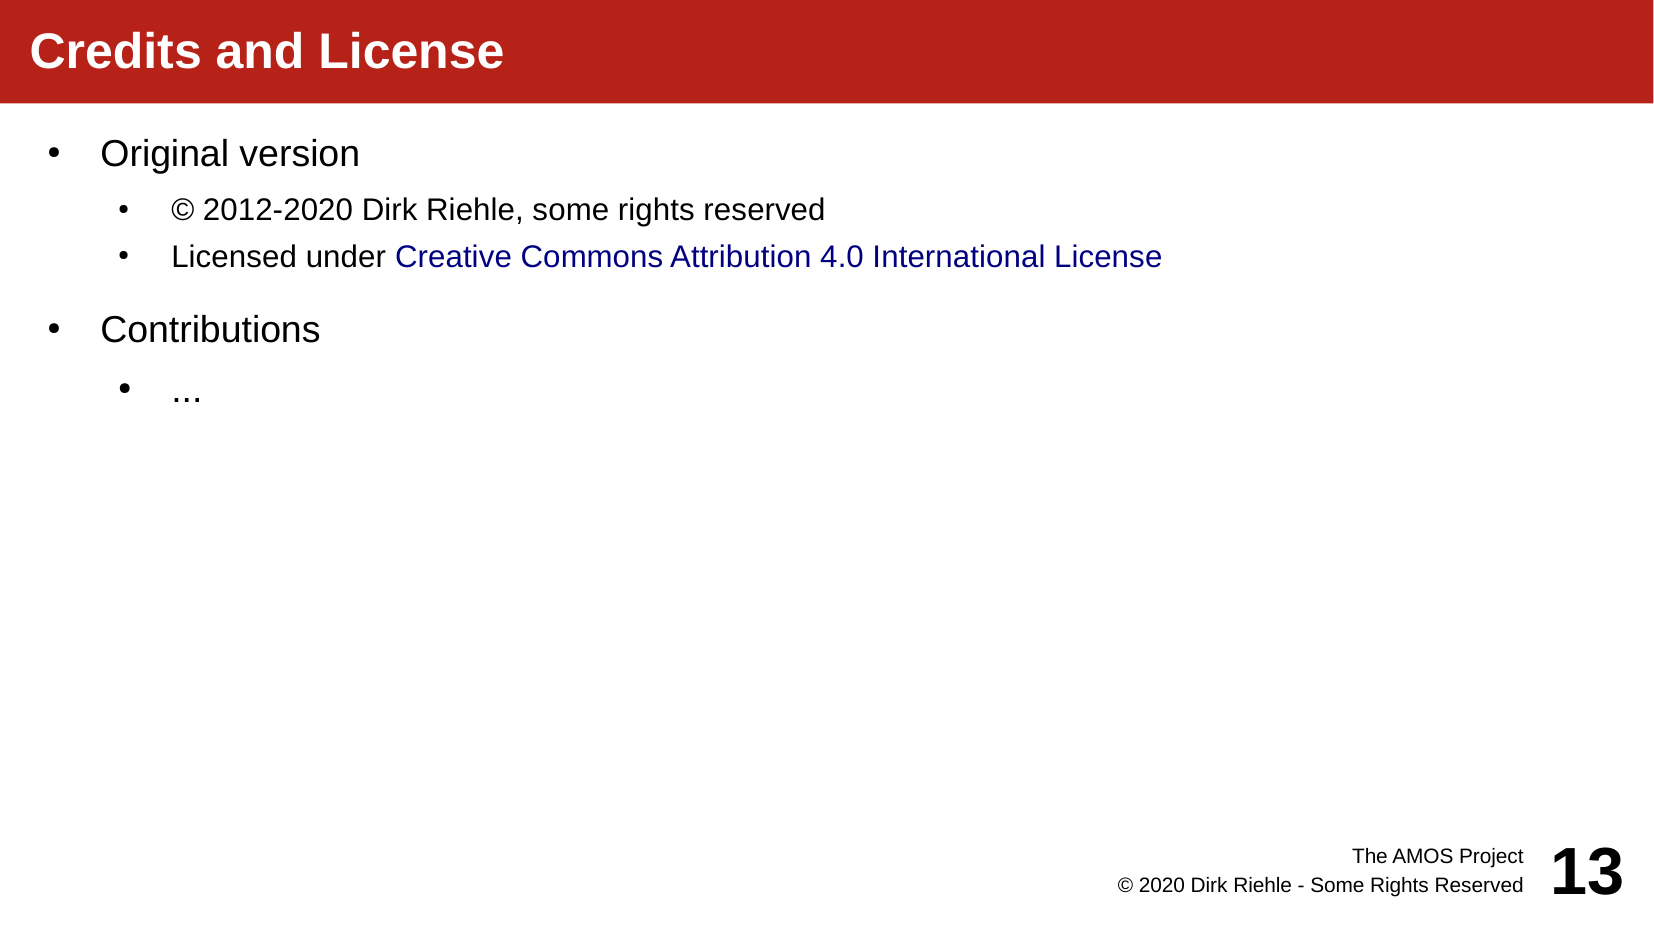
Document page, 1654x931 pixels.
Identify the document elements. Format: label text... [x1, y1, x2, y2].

list Original version © 2012-2020 Dirk Riehle, some rights reserved Licensed under Creative Commons Attribution 4.0 International License Contributions ... [29, 132, 1625, 798]
title Credits and License [0, 0, 1654, 104]
